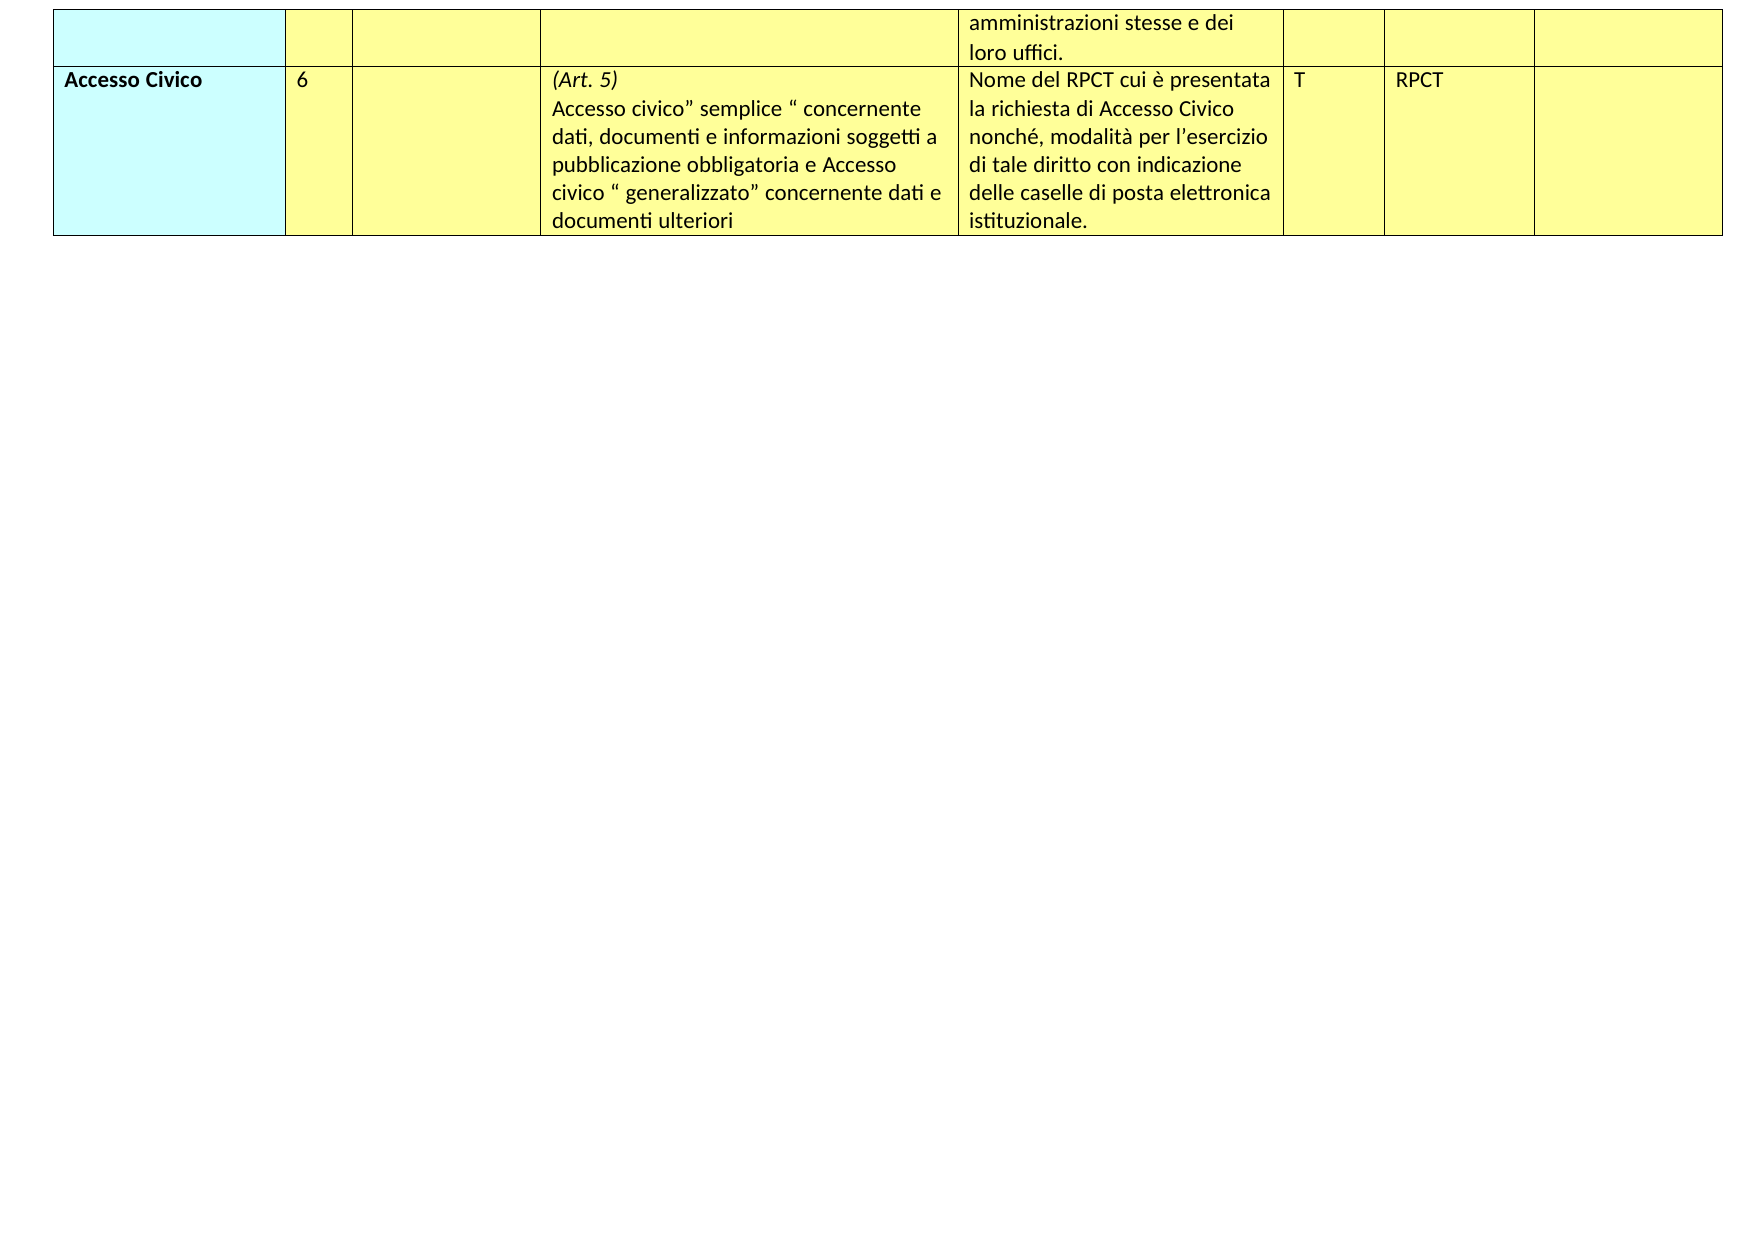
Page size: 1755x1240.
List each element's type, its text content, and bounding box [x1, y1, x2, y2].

table_header [353, 10, 540, 66]
table_header [1385, 10, 1534, 66]
table_cell RPCT [1385, 67, 1534, 235]
table_cell Accesso Civico [54, 67, 285, 235]
table_cell (Art. 5) Accesso civico” semplice “ concernente dati, documenti e informazioni soggetti a pubblicazione obbligatoria e Accesso civico “ generalizzato” concernente dati e documenti ulteriori [541, 67, 958, 235]
table_header [1284, 10, 1384, 66]
table_cell Nome del RPCT cui è presentata la richiesta di Accesso Civico nonché, modalità per l’esercizio di tale diritto con indicazione delle caselle di posta elettronica istituzionale. [959, 67, 1283, 235]
table_cell [353, 67, 540, 235]
table_header [1535, 10, 1722, 66]
table_header [286, 10, 352, 66]
table_header [541, 10, 958, 66]
table_cell 6 [286, 67, 352, 235]
table_cell [1535, 67, 1722, 235]
table_header amministrazioni stesse e dei loro uffici. [959, 10, 1283, 66]
table_cell T [1284, 67, 1384, 235]
table_header [54, 10, 285, 66]
